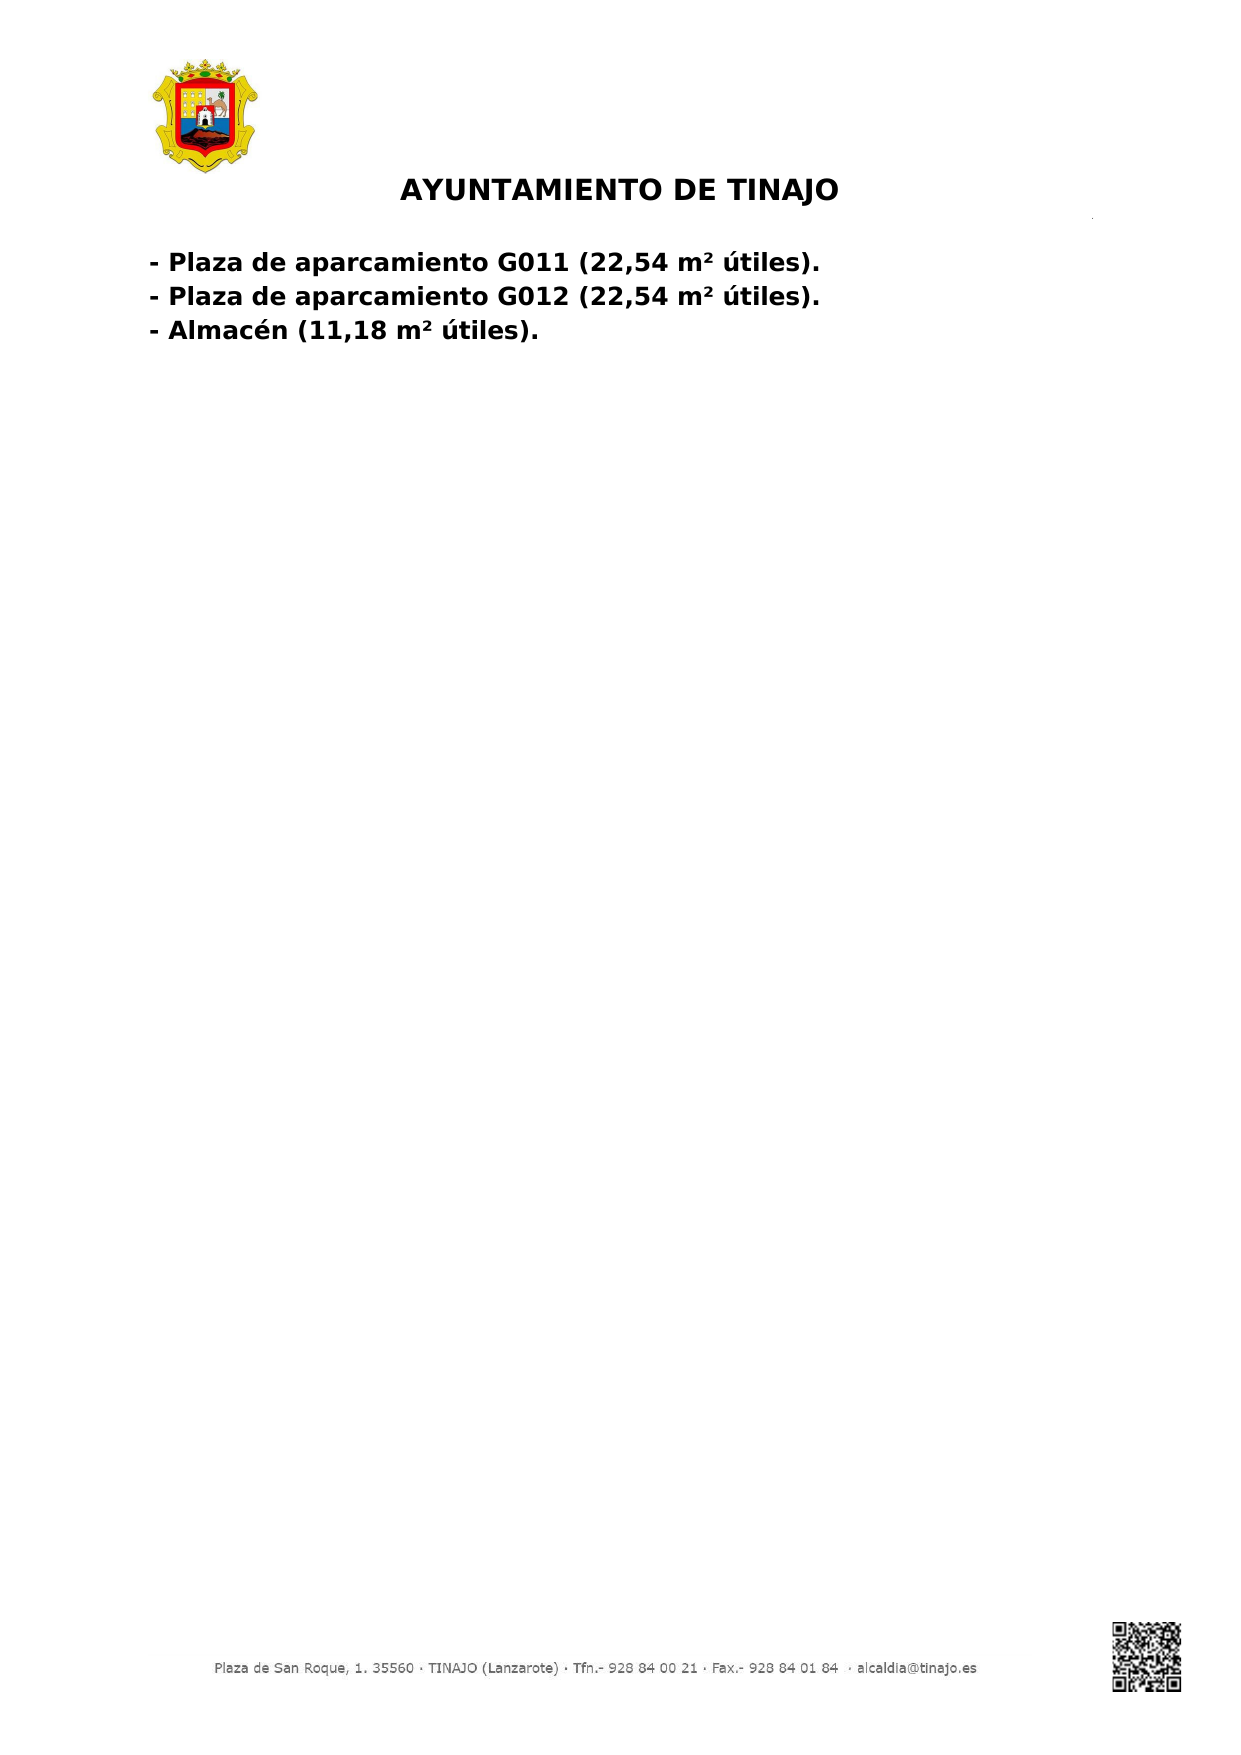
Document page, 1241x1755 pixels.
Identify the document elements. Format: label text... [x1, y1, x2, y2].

list Almacén (11,18 m² útiles). [149, 316, 1132, 346]
list Plaza de aparcamiento G012 (22,54 m² útiles). [149, 282, 1132, 311]
list Plaza de aparcamiento G011 (22,54 m² útiles). [149, 248, 1132, 277]
